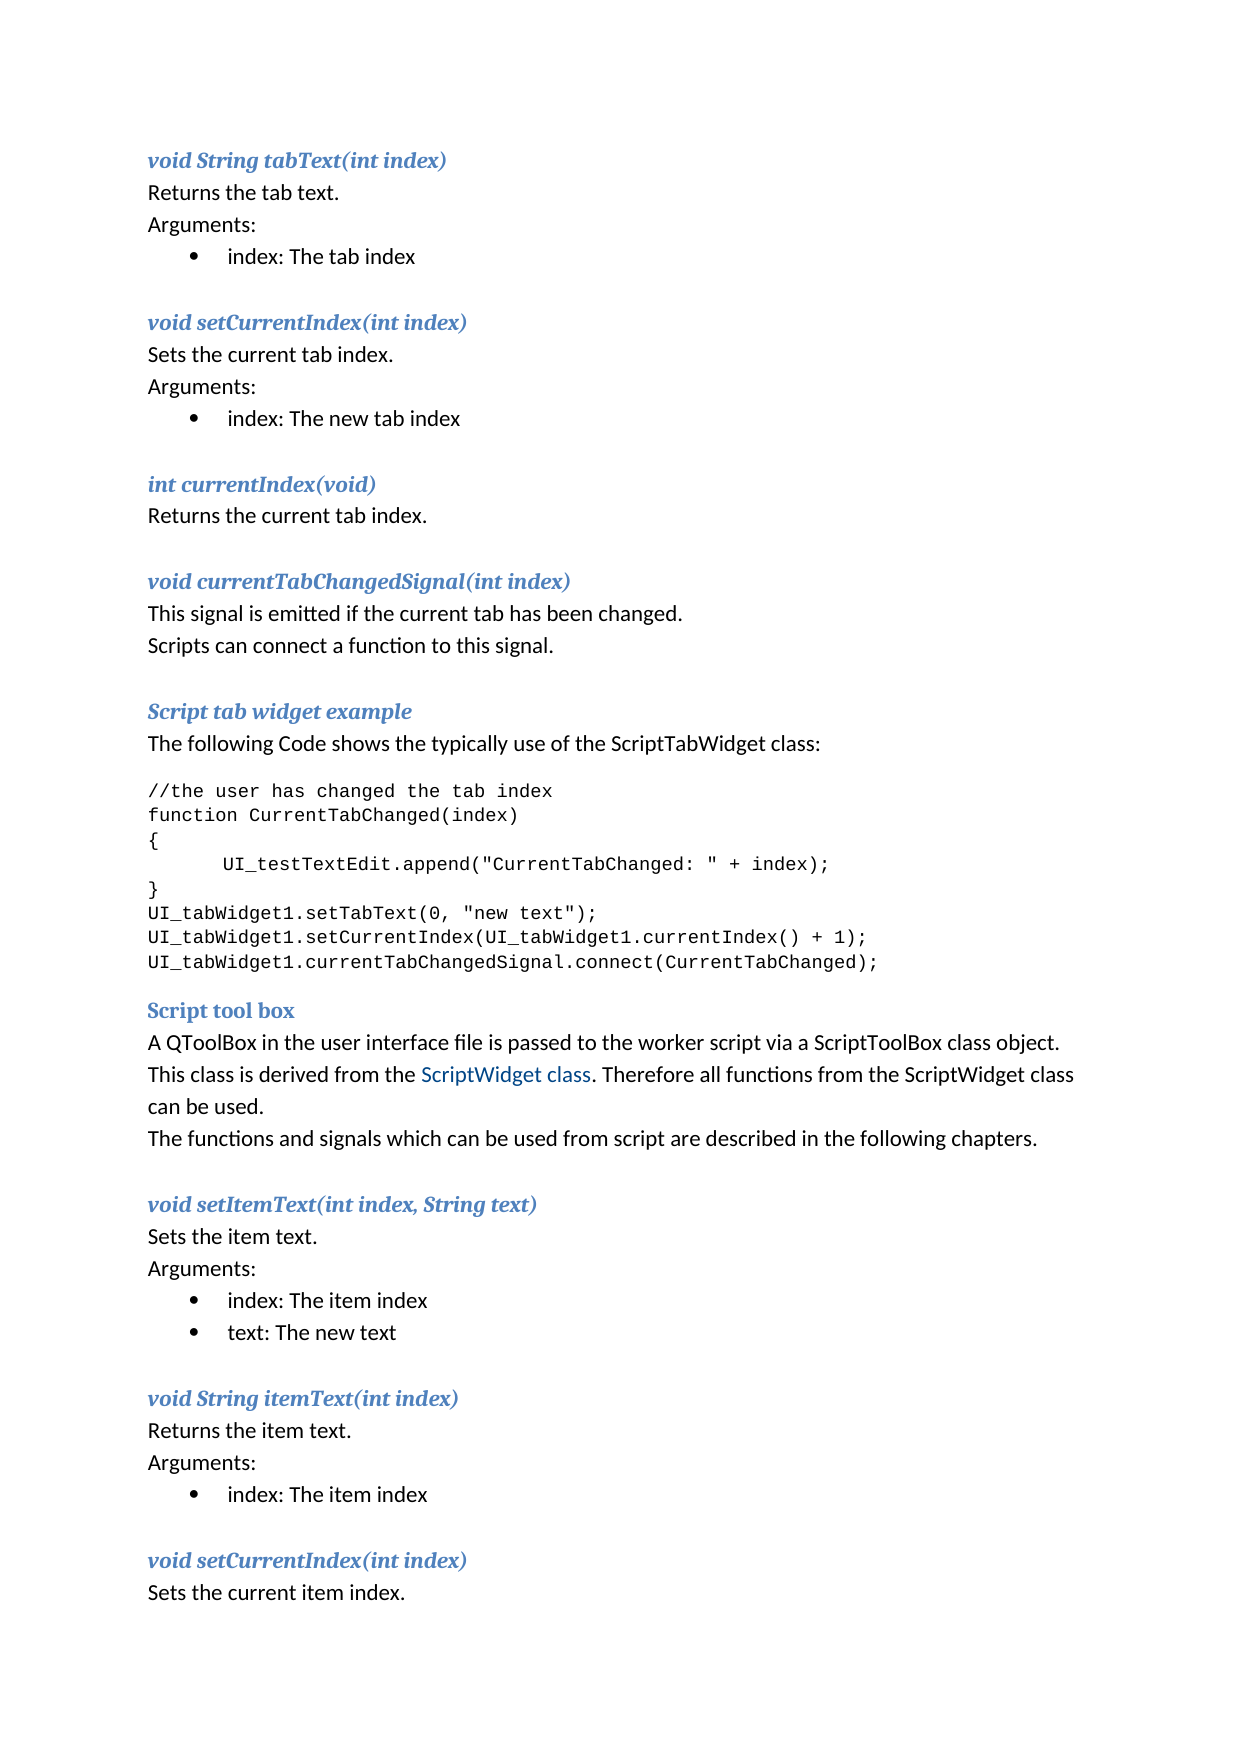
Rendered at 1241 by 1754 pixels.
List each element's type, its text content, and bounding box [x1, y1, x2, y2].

text UI_testTextEdit.append("CurrentTabChanged: " + index); [148, 855, 1093, 876]
text Returns the current tab index. [148, 502, 1093, 529]
subtitle Script tool box [148, 998, 1093, 1024]
text Arguments: [148, 210, 1093, 238]
text UI_tabWidget1.setTabText(0, "new text"); [148, 904, 1093, 925]
list text: The new text [190, 1318, 1093, 1346]
list index: The new tab index [190, 404, 1093, 432]
subtitle void String tabText(int index) [148, 148, 1093, 174]
list index: The item index [190, 1480, 1093, 1508]
list index: The item index [190, 1286, 1093, 1314]
text //the user has changed the tab index [148, 782, 1093, 803]
list index: The tab index [190, 242, 1093, 270]
text UI_tabWidget1.setCurrentIndex(UI_tabWidget1.currentIndex() + 1); [148, 928, 1093, 949]
subtitle void String itemText(int index) [148, 1386, 1093, 1412]
subtitle int currentIndex(void) [148, 471, 1093, 498]
subtitle void setCurrentIndex(int index) [148, 1548, 1093, 1574]
text function CurrentTabChanged(index) [148, 806, 1093, 827]
text Arguments: [148, 1448, 1093, 1476]
text The following Code shows the typically use of the ScriptTabWidget class: [148, 729, 1093, 757]
text The functions and signals which can be used from script are described in the following chapters. [148, 1124, 1093, 1152]
text Returns the item text. [148, 1416, 1093, 1444]
subtitle void currentTabChangedSignal(int index) [148, 569, 1093, 595]
text Sets the current item index. [148, 1578, 1093, 1606]
text This class is derived from the ScriptWidget class. Therefore all functions from the ScriptWidget class can be used. [148, 1060, 1093, 1120]
text UI_tabWidget1.currentTabChangedSignal.connect(CurrentTabChanged); [148, 952, 1093, 974]
text A QToolBox in the user interface file is passed to the worker script via a ScriptToolBox class object. [148, 1028, 1093, 1056]
subtitle Script tab widget example [148, 698, 1093, 725]
text Arguments: [148, 372, 1093, 400]
text { [148, 831, 1093, 852]
text Returns the tab text. [148, 178, 1093, 206]
text Scripts can connect a function to this signal. [148, 631, 1093, 659]
text Sets the current tab index. [148, 340, 1093, 368]
text } [148, 879, 1093, 901]
text Arguments: [148, 1254, 1093, 1282]
text This signal is emitted if the current tab has been changed. [148, 599, 1093, 627]
text Sets the item text. [148, 1222, 1093, 1250]
subtitle void setCurrentIndex(int index) [148, 309, 1093, 336]
subtitle void setItemText(int index, String text) [148, 1192, 1093, 1218]
